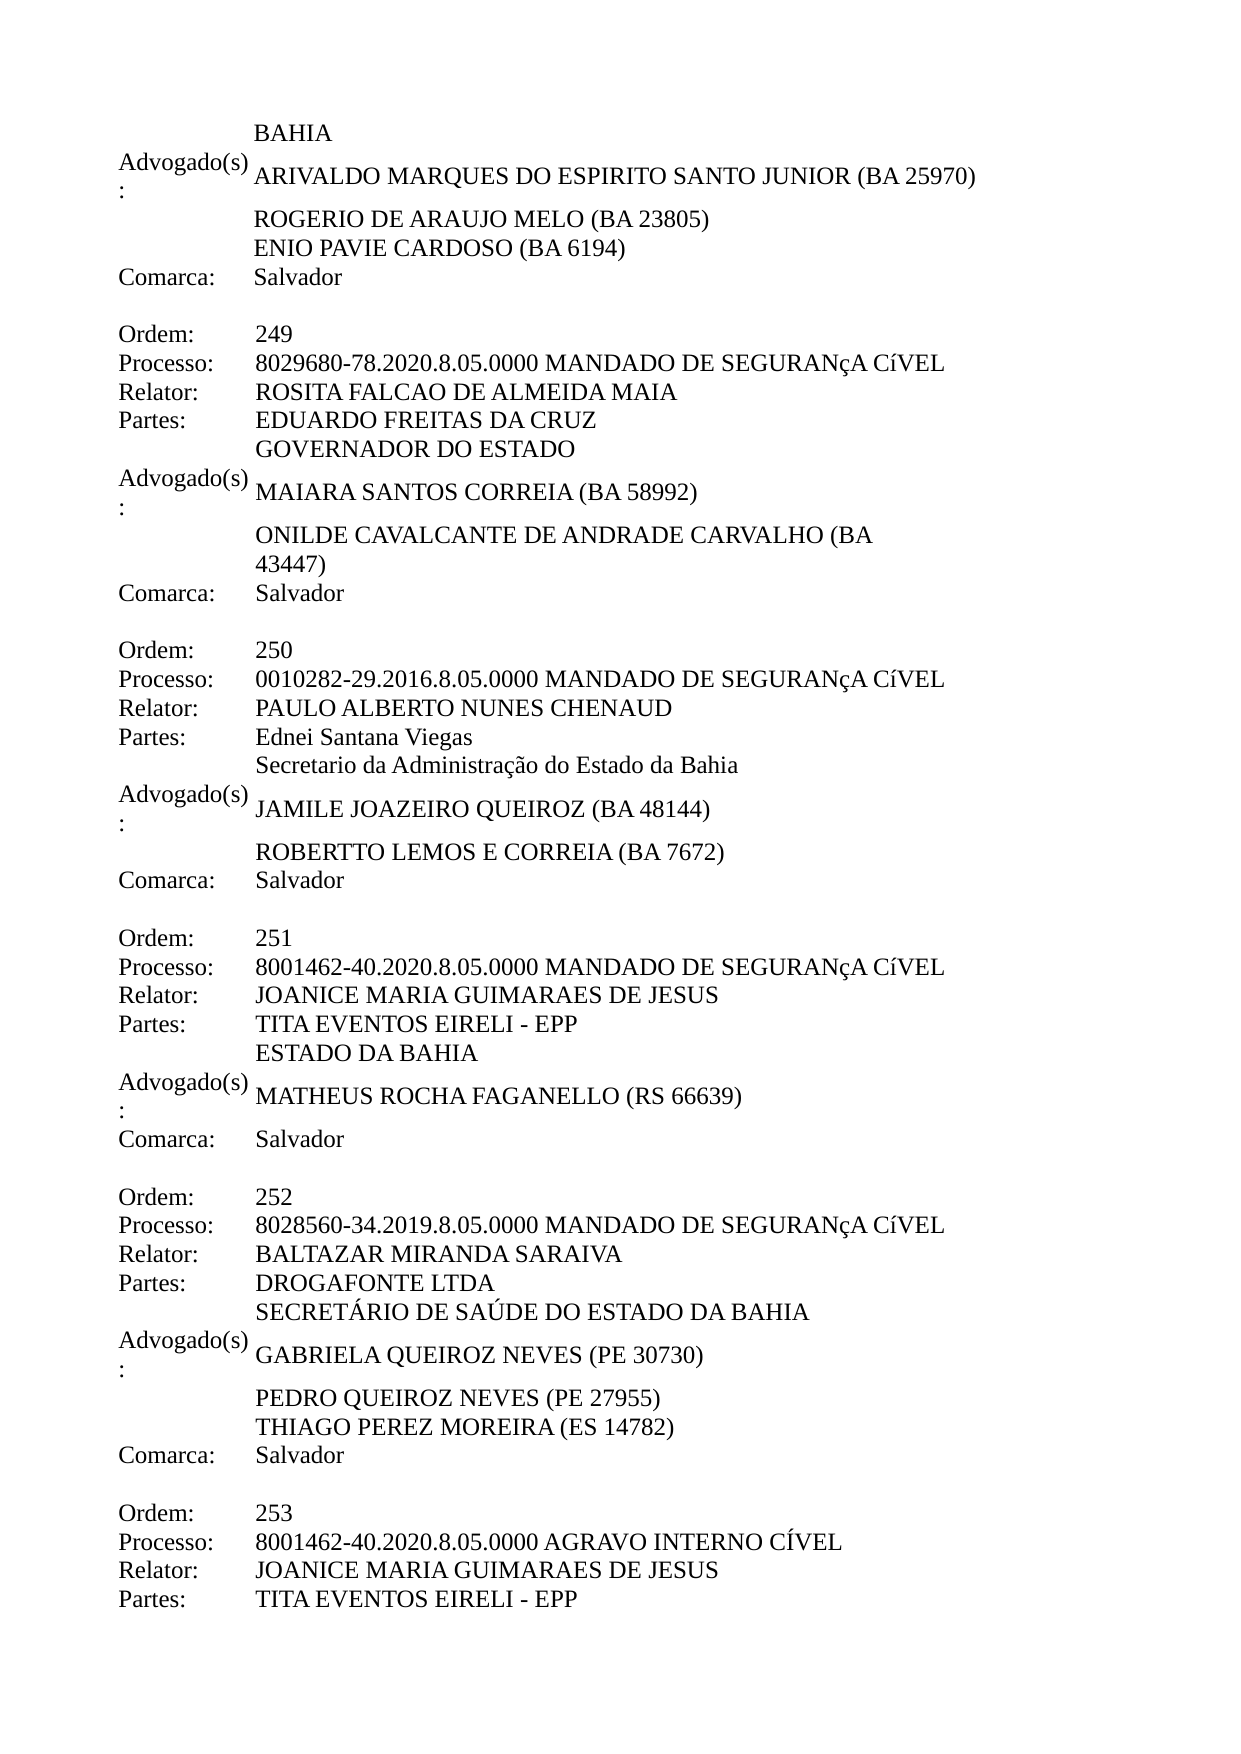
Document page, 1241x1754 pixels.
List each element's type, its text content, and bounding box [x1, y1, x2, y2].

table_cell ROBERTTO LEMOS E CORREIA (BA 7672) [255, 837, 946, 866]
table_header 249 [255, 319, 946, 348]
table_cell [118, 434, 255, 463]
table_cell TITA EVENTOS EIRELI - EPP [255, 1009, 946, 1038]
table_cell JOANICE MARIA GUIMARAES DE JESUS [255, 1556, 845, 1584]
table_header Ordem: [118, 319, 255, 348]
table_cell PAULO ALBERTO NUNES CHENAUD [255, 693, 946, 722]
table_cell 8028560-34.2019.8.05.0000 MANDADO DE SEGURANçA CíVEL [255, 1211, 946, 1239]
table_cell Relator: [118, 1556, 255, 1584]
table_cell MAIARA SANTOS CORREIA (BA 58992) [255, 463, 946, 521]
table_cell PEDRO QUEIROZ NEVES (PE 27955) [255, 1383, 946, 1412]
table_cell 0010282-29.2016.8.05.0000 MANDADO DE SEGURANçA CíVEL [255, 664, 946, 693]
table_header Ordem: [118, 1498, 255, 1527]
table_cell JAMILE JOAZEIRO QUEIROZ (BA 48144) [255, 779, 946, 837]
table_cell BALTAZAR MIRANDA SARAIVA [255, 1239, 946, 1268]
table_cell Relator: [118, 693, 255, 722]
table_cell [118, 751, 255, 779]
table_cell EDUARDO FREITAS DA CRUZ [255, 406, 946, 434]
table_cell JOANICE MARIA GUIMARAES DE JESUS [255, 981, 946, 1009]
table_cell Comarca: [118, 262, 253, 291]
table_cell [118, 233, 253, 262]
table_cell THIAGO PEREZ MOREIRA (ES 14782) [255, 1412, 946, 1441]
table_cell [118, 1297, 255, 1326]
table_cell Advogado(s): [118, 779, 255, 837]
table_cell DROGAFONTE LTDA [255, 1268, 946, 1297]
table_cell Partes: [118, 1009, 255, 1038]
table_cell ENIO PAVIE CARDOSO (BA 6194) [253, 233, 1122, 262]
table_cell [118, 837, 255, 866]
table_cell Relator: [118, 1239, 255, 1268]
table_cell Secretario da Administração do Estado da Bahia [255, 751, 946, 779]
table_cell Comarca: [118, 578, 255, 607]
table_header 251 [255, 923, 946, 952]
table_cell Processo: [118, 1211, 255, 1239]
table_cell [118, 1412, 255, 1441]
table_cell Comarca: [118, 1124, 255, 1153]
table_cell Salvador [255, 1124, 946, 1153]
table_cell Salvador [255, 1441, 946, 1469]
table_cell TITA EVENTOS EIRELI - EPP [255, 1584, 845, 1613]
table_cell BAHIA [253, 118, 1122, 147]
table_cell [118, 1383, 255, 1412]
table_cell Processo: [118, 1527, 255, 1556]
table_cell Partes: [118, 1268, 255, 1297]
table_cell Partes: [118, 1584, 255, 1613]
table_cell ESTADO DA BAHIA [255, 1038, 946, 1067]
table_header 250 [255, 636, 946, 664]
table_cell Relator: [118, 981, 255, 1009]
table_cell Partes: [118, 722, 255, 751]
table_cell Advogado(s): [118, 1067, 255, 1124]
table_header 252 [255, 1182, 946, 1211]
table_cell Relator: [118, 377, 255, 406]
table_cell Processo: [118, 664, 255, 693]
table_cell Partes: [118, 406, 255, 434]
table_header Ordem: [118, 636, 255, 664]
table_cell Salvador [255, 578, 946, 607]
table_header 253 [255, 1498, 845, 1527]
table_cell [118, 118, 253, 147]
table_cell Advogado(s): [118, 147, 253, 204]
table_cell ONILDE CAVALCANTE DE ANDRADE CARVALHO (BA 43447) [255, 521, 946, 578]
table_cell ROGERIO DE ARAUJO MELO (BA 23805) [253, 204, 1122, 233]
table_cell Salvador [253, 262, 1122, 291]
table_cell [118, 521, 255, 578]
table_cell Comarca: [118, 866, 255, 894]
table_cell GOVERNADOR DO ESTADO [255, 434, 946, 463]
table_cell Ednei Santana Viegas [255, 722, 946, 751]
table_cell ARIVALDO MARQUES DO ESPIRITO SANTO JUNIOR (BA 25970) [253, 147, 1122, 204]
table_cell [118, 204, 253, 233]
table_cell Advogado(s): [118, 463, 255, 521]
table_cell [118, 1038, 255, 1067]
table_header Ordem: [118, 923, 255, 952]
table_cell ROSITA FALCAO DE ALMEIDA MAIA [255, 377, 946, 406]
table_cell 8001462-40.2020.8.05.0000 MANDADO DE SEGURANçA CíVEL [255, 952, 946, 981]
table_cell Processo: [118, 348, 255, 377]
table_cell 8029680-78.2020.8.05.0000 MANDADO DE SEGURANçA CíVEL [255, 348, 946, 377]
table_cell GABRIELA QUEIROZ NEVES (PE 30730) [255, 1326, 946, 1383]
table_cell Comarca: [118, 1441, 255, 1469]
table_cell Advogado(s): [118, 1326, 255, 1383]
table_cell Processo: [118, 952, 255, 981]
table_cell MATHEUS ROCHA FAGANELLO (RS 66639) [255, 1067, 946, 1124]
table_cell Salvador [255, 866, 946, 894]
table_cell SECRETÁRIO DE SAÚDE DO ESTADO DA BAHIA [255, 1297, 946, 1326]
table_cell 8001462-40.2020.8.05.0000 AGRAVO INTERNO CÍVEL [255, 1527, 845, 1556]
table_header Ordem: [118, 1182, 255, 1211]
